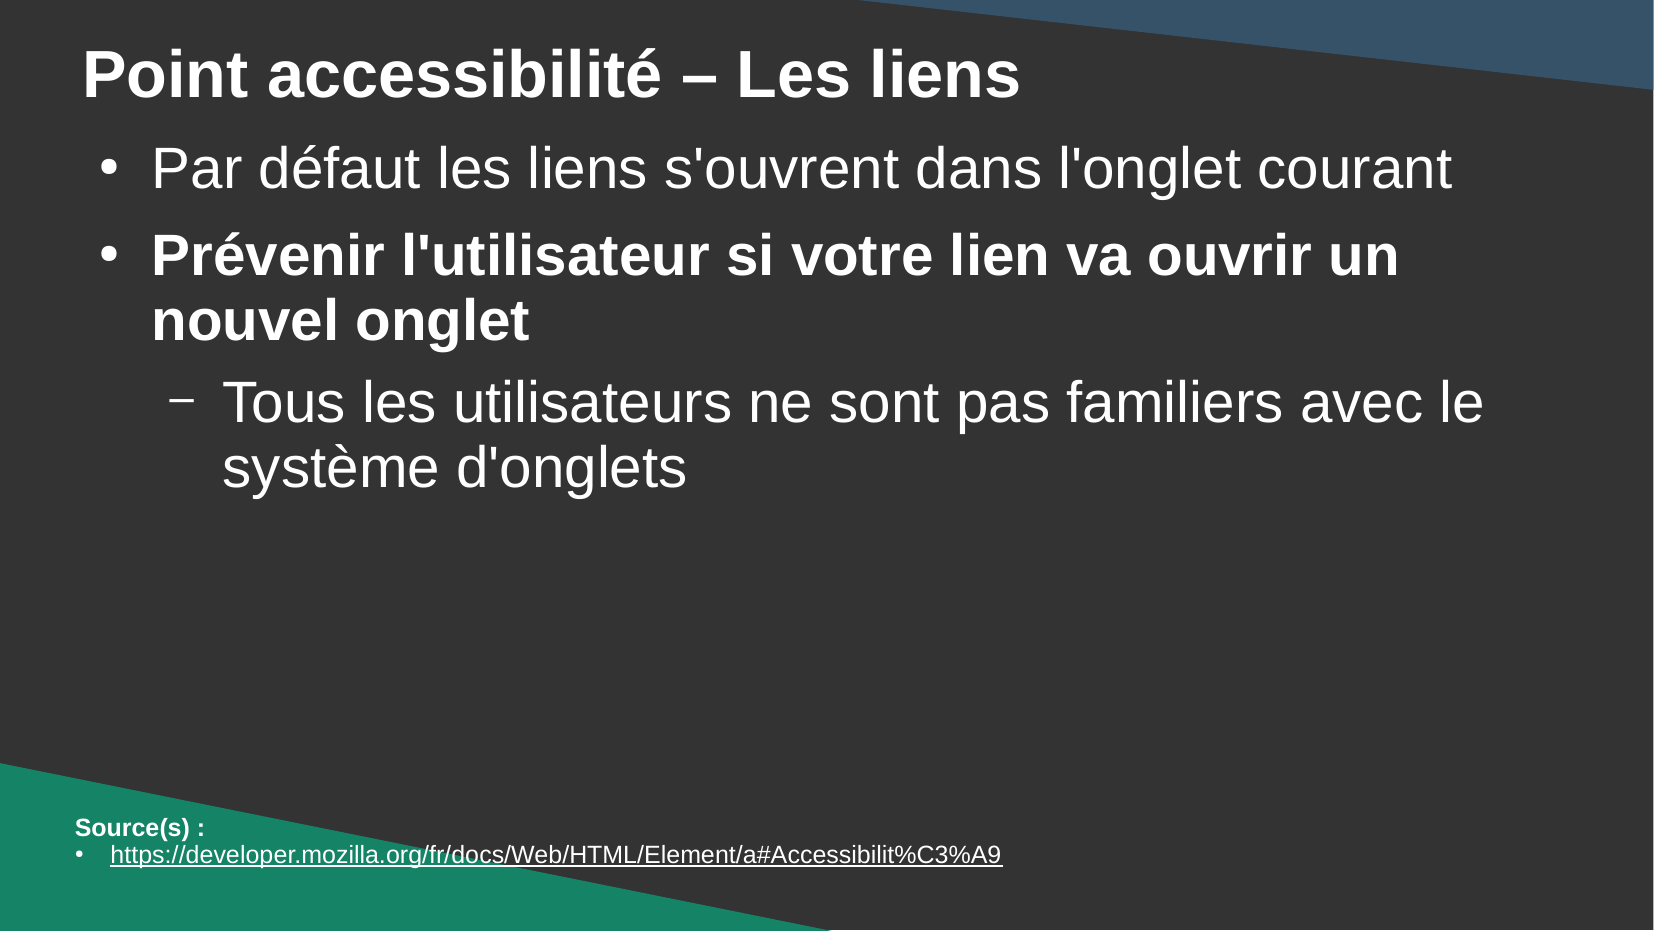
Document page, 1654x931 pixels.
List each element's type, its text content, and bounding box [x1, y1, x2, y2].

text_box [0, 763, 208, 931]
list Par défaut les liens s'ouvrent dans l'onglet courant Prévenir l'utilisateur si votre lien va ouvrir un nouvel onglet Tous les utilisateurs ne sont pas familiers avec le système d'onglets [80, 135, 1605, 579]
text_box [857, 0, 1654, 90]
text_box Source(s) : https://developer.mozilla.org/fr/docs/Web/HTML/Element/a#Accessibilit%C3%A9 [60, 805, 1546, 931]
title Point accessibilité – Les liens [82, 37, 1571, 122]
